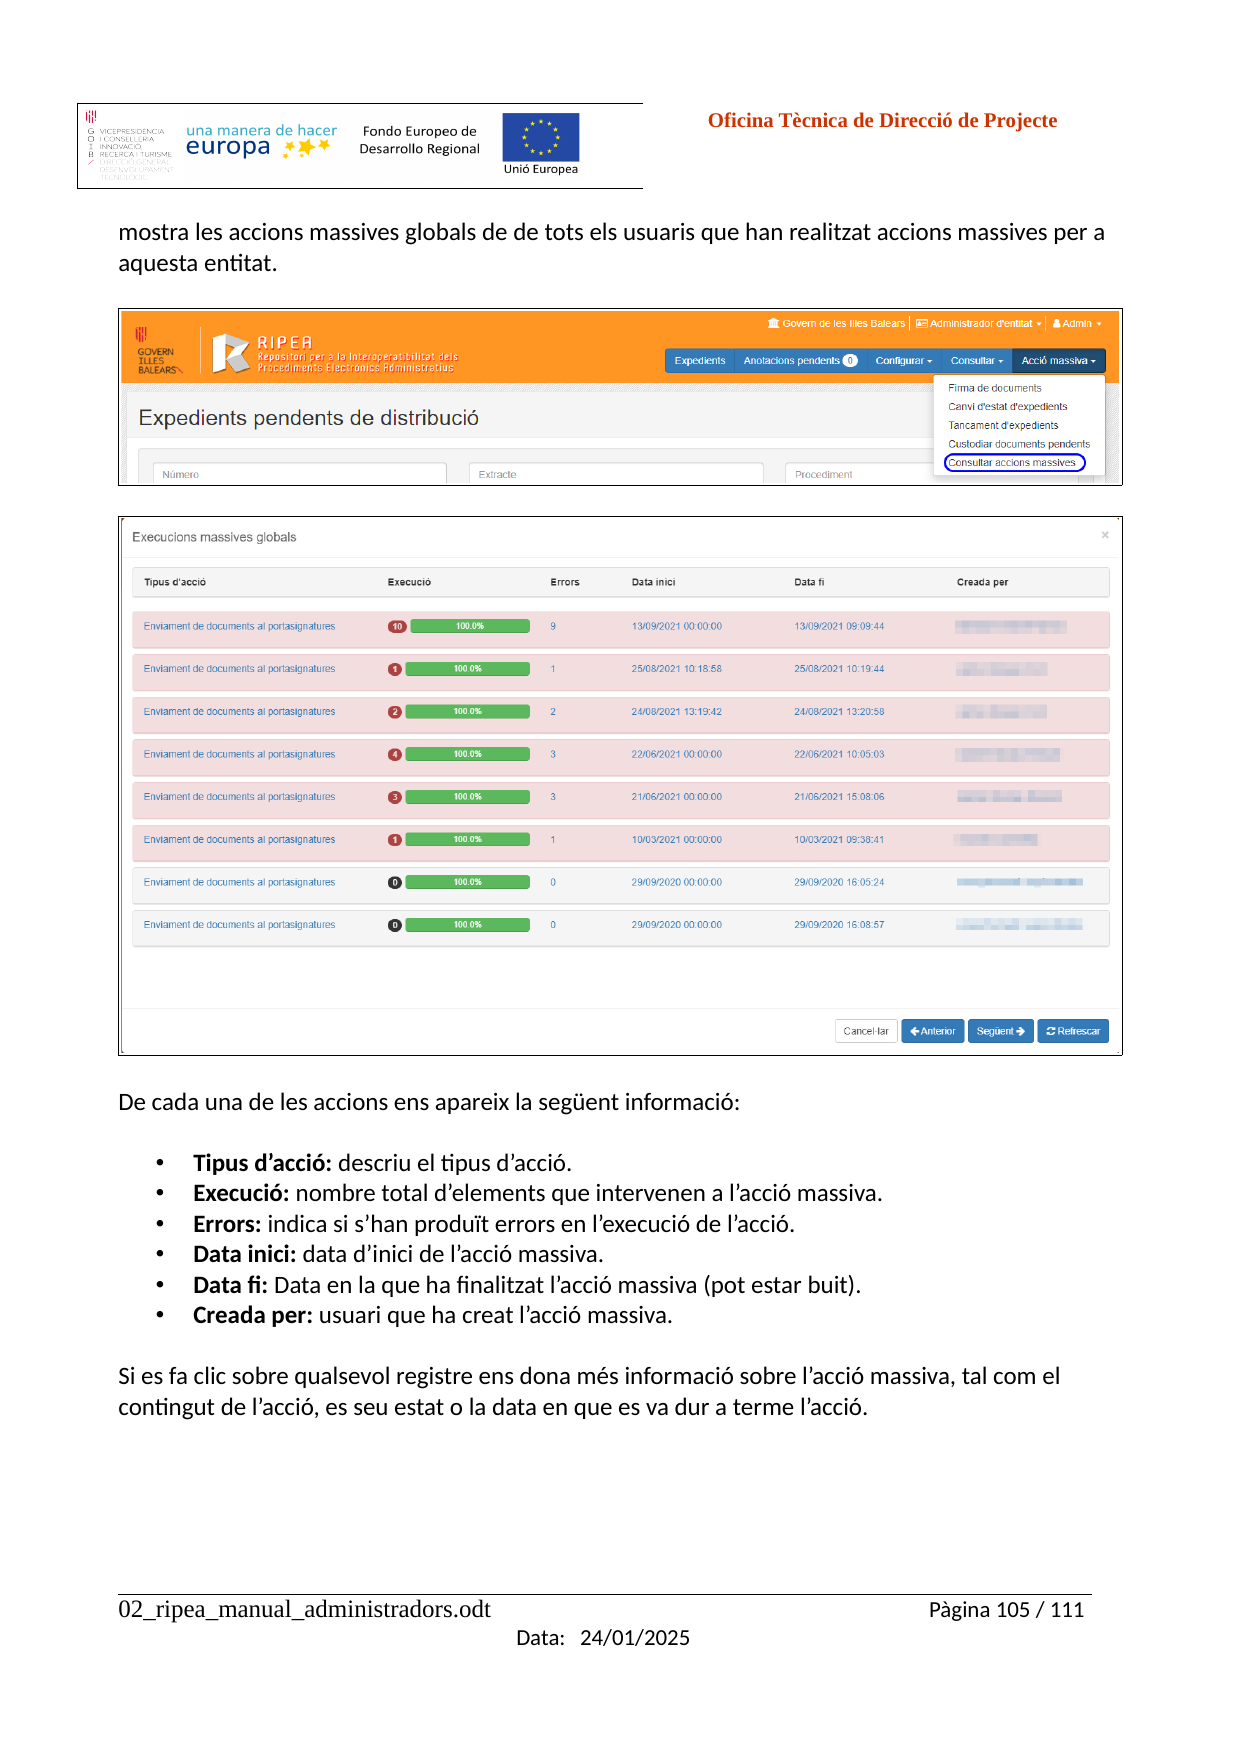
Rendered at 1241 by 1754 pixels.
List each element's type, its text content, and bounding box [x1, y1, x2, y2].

text mostra les accions massives globals de de tots els usuaris que han realitzat accions massives per a aquesta entitat. [118, 216, 1122, 277]
picture [82, 108, 178, 182]
picture [121, 311, 1119, 483]
list Execució: nombre total d’elements que intervenen a l’acció massiva. [156, 1177, 1122, 1208]
list Data inici: data d’inici de l’acció massiva. [156, 1238, 1122, 1269]
list Errors: indica si s’han produït errors en l’execució de l’acció. [156, 1208, 1122, 1238]
text De cada una de les accions ens apareix la següent informació: [118, 1086, 1122, 1116]
list Tipus d’acció: descriu el tipus d’acció. [156, 1147, 1122, 1177]
text Si es fa clic sobre qualsevol registre ens dona més informació sobre l’acció massiva, tal com el contingut de l’acció, es seu estat o la data en que es va dur a terme l’acció. [118, 1360, 1122, 1421]
picture [121, 518, 1119, 1053]
list Creada per: usuari que ha creat l’acció massiva. [156, 1299, 1122, 1330]
list Data fi: Data en la que ha finalitzat l’acció massiva (pot estar buit). [156, 1269, 1122, 1299]
picture [184, 108, 585, 182]
